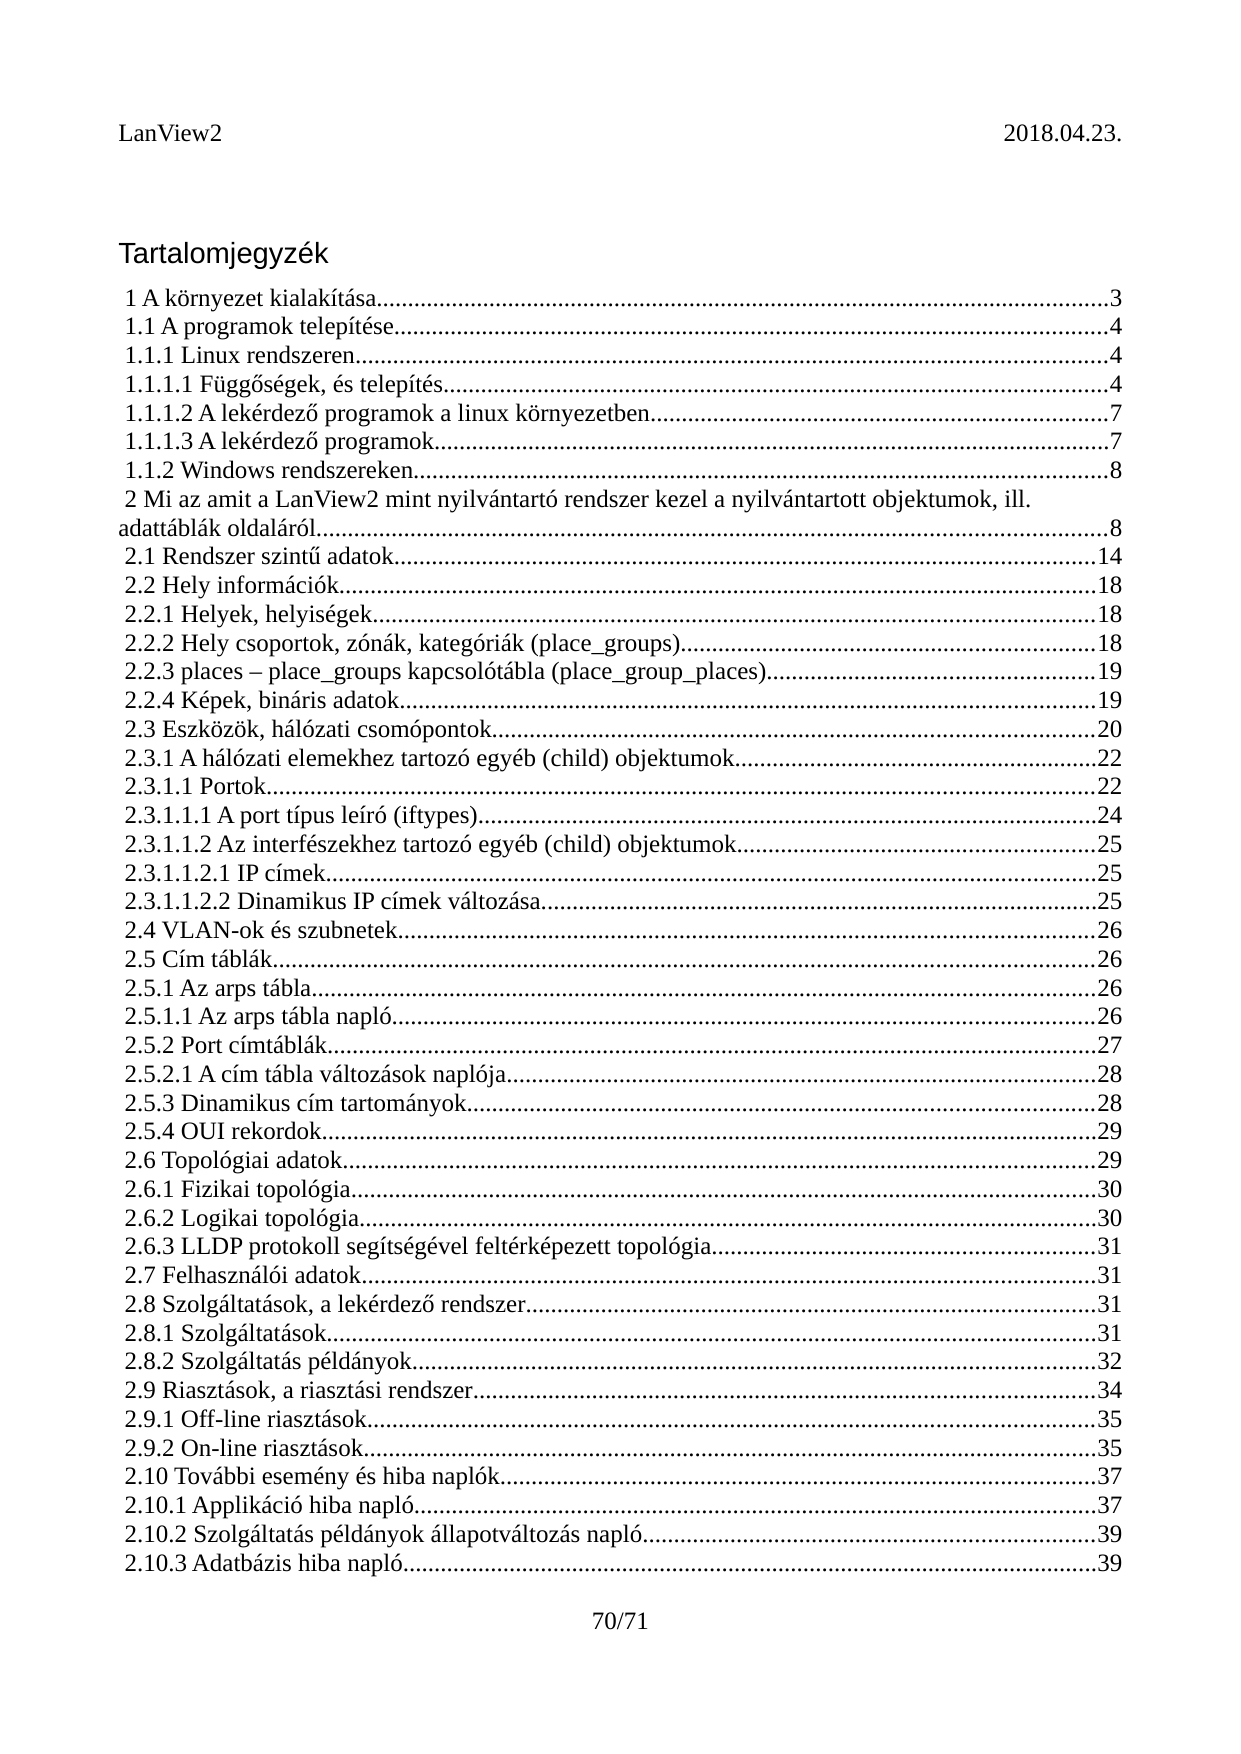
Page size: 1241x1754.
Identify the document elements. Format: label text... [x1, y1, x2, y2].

text 2.1 Rendszer szintű adatok 14 [118, 541, 1122, 570]
text 1.1.1.2 A lekérdező programok a linux környezetben 7 [118, 398, 1122, 426]
text 2.2.2 Hely csoportok, zónák, kategóriák (place_groups) 18 [118, 628, 1122, 656]
text 2.8.1 Szolgáltatások 31 [118, 1318, 1122, 1346]
text 2.8 Szolgáltatások, a lekérdező rendszer 31 [118, 1289, 1122, 1318]
text 2.3.1.1.2 Az interfészekhez tartozó egyéb (child) objektumok 25 [118, 829, 1122, 858]
text 2.5.1 Az arps tábla 26 [118, 973, 1122, 1001]
text 2.2.1 Helyek, helyiségek 18 [118, 599, 1122, 628]
text 2.10 További esemény és hiba naplók 37 [118, 1461, 1122, 1490]
text 2.6.2 Logikai topológia 30 [118, 1203, 1122, 1231]
text 2.6.1 Fizikai topológia 30 [118, 1174, 1122, 1203]
text 2.3.1.1.1 A port típus leíró (iftypes) 24 [118, 800, 1122, 829]
text 2.10.3 Adatbázis hiba napló 39 [118, 1548, 1122, 1576]
text 2.9.2 On-line riasztások 35 [118, 1433, 1122, 1461]
text 2.2.4 Képek, bináris adatok 19 [118, 685, 1122, 714]
text 2.5.4 OUI rekordok 29 [118, 1116, 1122, 1145]
text 2.9.1 Off-line riasztások 35 [118, 1404, 1122, 1433]
text 2.3 Eszközök, hálózati csomópontok 20 [118, 714, 1122, 743]
text 2.5.1.1 Az arps tábla napló 26 [118, 1001, 1122, 1030]
text 2.5.2.1 A cím tábla változások naplója 28 [118, 1059, 1122, 1088]
text 2.3.1 A hálózati elemekhez tartozó egyéb (child) objektumok 22 [118, 743, 1122, 771]
text 1.1.2 Windows rendszereken 8 [118, 455, 1122, 484]
text 1.1.1 Linux rendszeren 4 [118, 340, 1122, 369]
text 2.2.3 places – place_groups kapcsolótábla (place_group_places) 19 [118, 656, 1122, 685]
text 2.3.1.1 Portok 22 [118, 771, 1122, 800]
text 1.1.1.3 A lekérdező programok 7 [118, 426, 1122, 455]
text 1 A környezet kialakítása 3 [118, 283, 1122, 311]
text 2.6.3 LLDP protokoll segítségével feltérképezett topológia 31 [118, 1231, 1122, 1260]
text 2.5.3 Dinamikus cím tartományok 28 [118, 1088, 1122, 1116]
text 2.9 Riasztások, a riasztási rendszer 34 [118, 1375, 1122, 1404]
text 2.6 Topológiai adatok 29 [118, 1145, 1122, 1174]
text 2.5 Cím táblák 26 [118, 944, 1122, 973]
text 2.2 Hely információk 18 [118, 570, 1122, 599]
text 2.10.2 Szolgáltatás példányok állapotváltozás napló 39 [118, 1519, 1122, 1548]
subtitle Tartalomjegyzék [118, 237, 1122, 270]
text 2 Mi az amit a LanView2 mint nyilvántartó rendszer kezel a nyilvántartott objektumok, ill. adattáblák oldaláról. 8 [118, 484, 1122, 541]
text 2.5.2 Port címtáblák. 27 [118, 1030, 1122, 1059]
text 2.3.1.1.2.2 Dinamikus IP címek változása. 25 [118, 886, 1122, 915]
text 2.8.2 Szolgáltatás példányok 32 [118, 1346, 1122, 1375]
text 2.10.1 Applikáció hiba napló 37 [118, 1490, 1122, 1519]
text 2.4 VLAN-ok és szubnetek 26 [118, 915, 1122, 944]
text 1.1 A programok telepítése 4 [118, 311, 1122, 340]
text 2.3.1.1.2.1 IP címek 25 [118, 858, 1122, 886]
text 1.1.1.1 Függőségek, és telepítés 4 [118, 369, 1122, 398]
text 2.7 Felhasználói adatok 31 [118, 1260, 1122, 1289]
